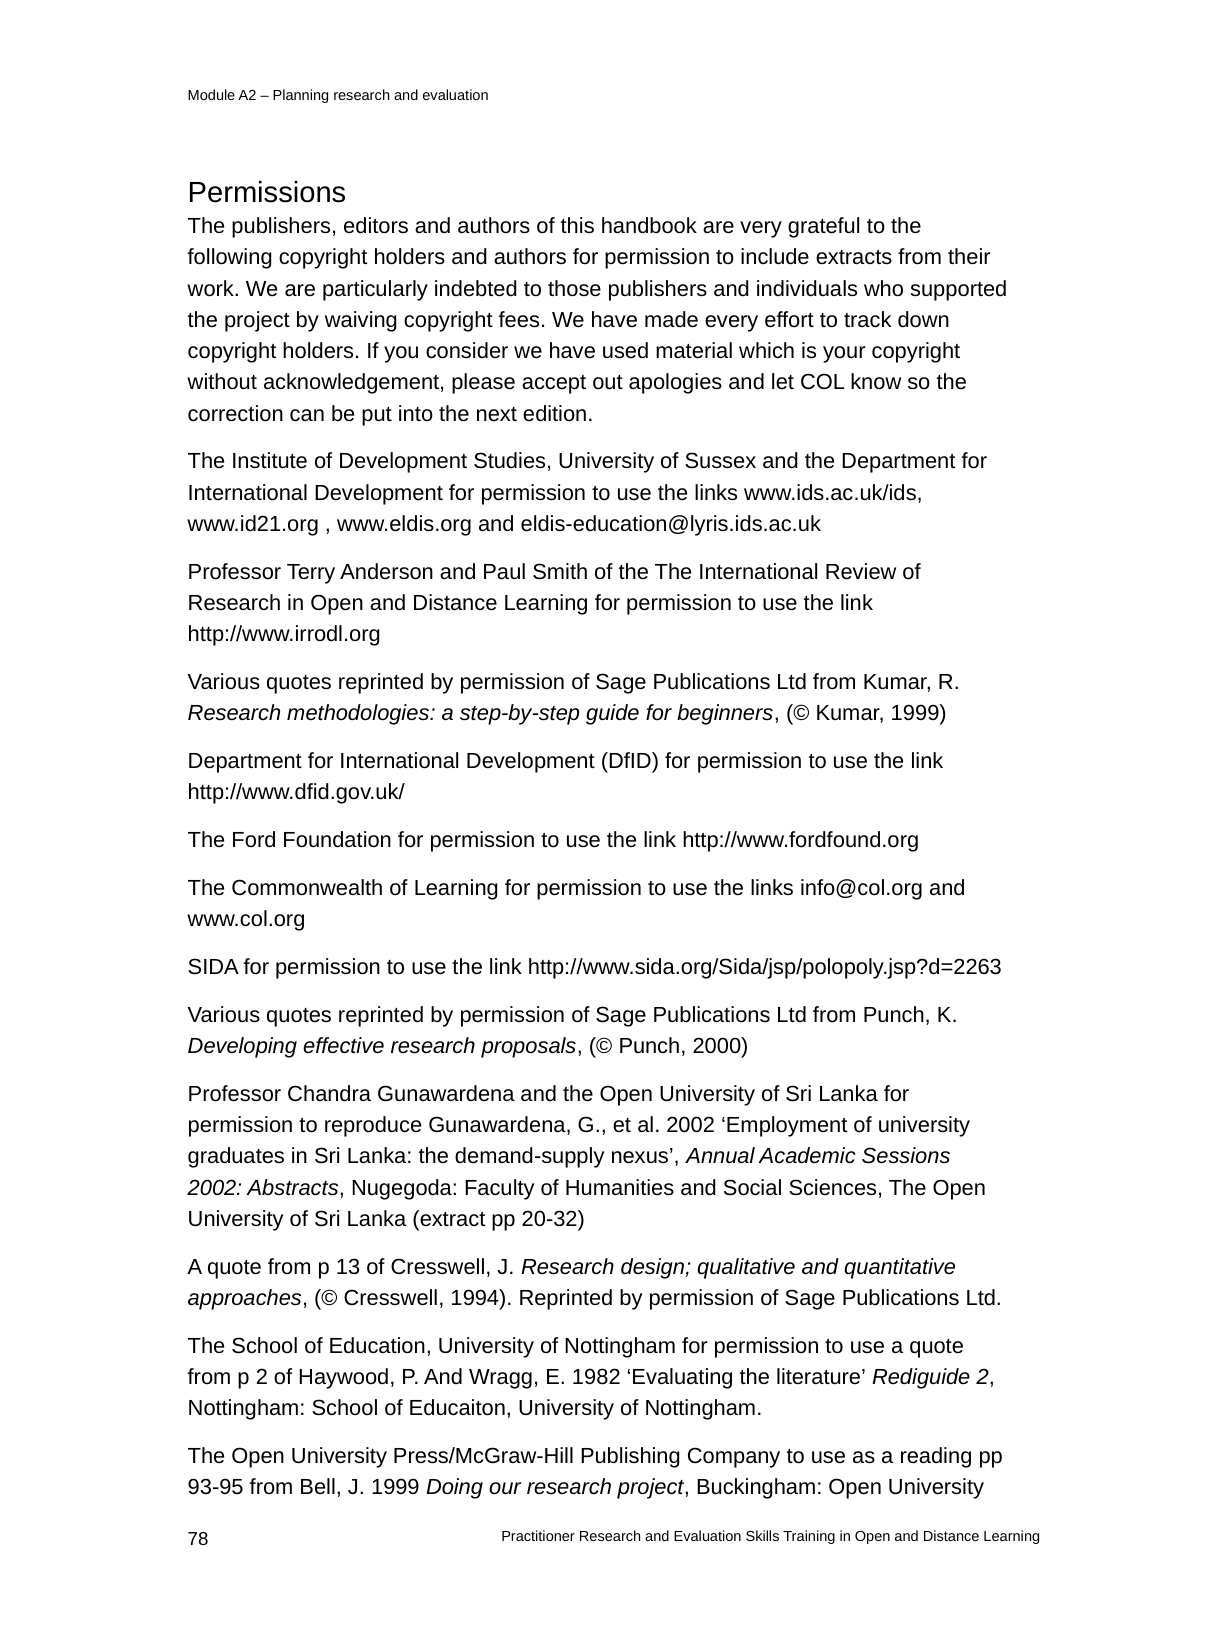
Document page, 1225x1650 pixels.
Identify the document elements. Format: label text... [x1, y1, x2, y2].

text The Commonwealth of Learning for permission to use the links info@col.org and www.col.org [187, 870, 1012, 933]
text The publishers, editors and authors of this handbook are very grateful to the following copyright holders and authors for permission to include extracts from their work. We are particularly indebted to those publishers and individuals who supported the project by waiving copyright fees. We have made every effort to track down copyright holders. If you consider we have used material which is your copyright without acknowledgement, please accept out apologies and let COL know so the correction can be put into the next edition. [187, 208, 1012, 427]
text Department for International Development (DfID) for permission to use the link http://www.dfid.gov.uk/ [187, 743, 1012, 806]
text SIDA for permission to use the link http://www.sida.org/Sida/jsp/polopoly.jsp?d=2263 [187, 949, 1012, 981]
text Professor Chandra Gunawardena and the Open University of Sri Lanka for permission to reproduce Gunawardena, G., et al. 2002 ‘Employment of university graduates in Sri Lanka: the demand-supply nexus’, Annual Academic Sessions 2002: Abstracts, Nugegoda: Faculty of Humanities and Social Sciences, The Open University of Sri Lanka (extract pp 20-32) [187, 1076, 1012, 1233]
text Various quotes reprinted by permission of Sage Publications Ltd from Kumar, R. Research methodologies: a step-by-step guide for beginners, (© Kumar, 1999) [187, 664, 1012, 727]
text The Open University Press/McGraw-Hill Publishing Company to use as a reading pp 93-95 from Bell, J. 1999 Doing our research project, Buckingham: Open University [187, 1438, 1012, 1501]
text The Institute of Development Studies, University of Sussex and the Department for International Development for permission to use the links www.ids.ac.uk/ids, www.id21.org , www.eldis.org and eldis-education@lyris.ids.ac.uk [187, 444, 1012, 538]
text A quote from p 13 of Cresswell, J. Research design; qualitative and quantitative approaches, (© Cresswell, 1994). Reprinted by permission of Sage Publications Ltd. [187, 1249, 1012, 1312]
text Various quotes reprinted by permission of Sage Publications Ltd from Punch, K. Developing effective research proposals, (© Punch, 2000) [187, 997, 1012, 1060]
text Professor Terry Anderson and Paul Smith of the The International Review of Research in Open and Distance Learning for permission to use the link http://www.irrodl.org [187, 554, 1012, 648]
text Permissions [187, 175, 1012, 208]
text The Ford Foundation for permission to use the link http://www.fordfound.org [187, 823, 1012, 854]
text The School of Education, University of Nottingham for permission to use a quote from p 2 of Haywood, P. And Wragg, E. 1982 ‘Evaluating the literature’ Rediguide 2, Nottingham: School of Educaiton, University of Nottingham. [187, 1328, 1012, 1422]
